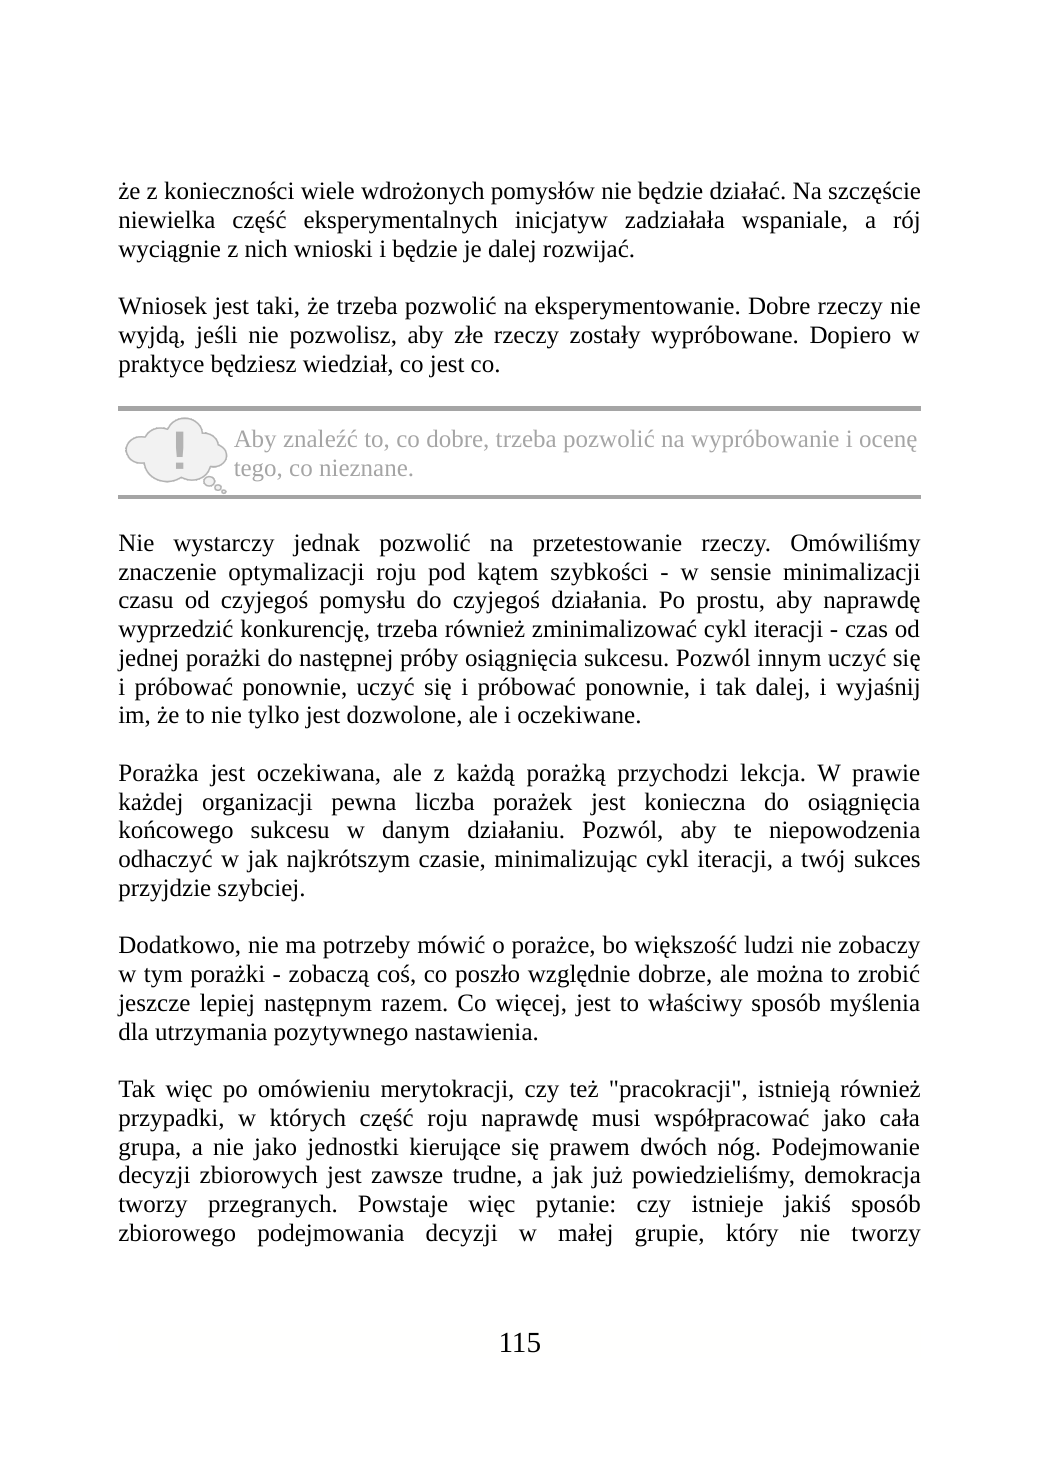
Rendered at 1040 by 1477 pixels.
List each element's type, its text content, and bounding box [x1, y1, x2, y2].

table_header [118, 411, 231, 495]
text Tak więc po omówieniu merytokracji, czy też "pracokracji", istnieją również przypadki, w których część roju naprawdę musi współpracować jako cała grupa, a nie jako jednostki kierujące się prawem dwóch nóg. Podejmowanie decyzji zbiorowych jest zawsze trudne, a jak już powiedzieliśmy, demokracja tworzy przegranych. Powstaje więc pytanie: czy istnieje jakiś sposób zbiorowego podejmowania decyzji w małej grupie, który nie tworzy [118, 1074, 921, 1247]
text Nie wystarczy jednak pozwolić na przetestowanie rzeczy. Omówiliśmy znaczenie optymalizacji roju pod kątem szybkości - w sensie minimalizacji czasu od czyjegoś pomysłu do czyjegoś działania. Po prostu, aby naprawdę wyprzedzić konkurencję, trzeba również zminimalizować cykl iteracji - czas od jednej porażki do następnej próby osiągnięcia sukcesu. Pozwól innym uczyć się i próbować ponownie, uczyć się i próbować ponownie, i tak dalej, i wyjaśnij im, że to nie tylko jest dozwolone, ale i oczekiwane. [118, 528, 921, 729]
table_header Aby znaleźć to, co dobre, trzeba pozwolić na wypróbowanie i ocenę tego, co nieznane. [231, 411, 921, 495]
picture [121, 413, 231, 499]
text że z konieczności wiele wdrożonych pomysłów nie będzie działać. Na szczęście niewielka część eksperymentalnych inicjatyw zadziałała wspaniale, a rój wyciągnie z nich wnioski i będzie je dalej rozwijać. [118, 176, 921, 263]
text Dodatkowo, nie ma potrzeby mówić o porażce, bo większość ludzi nie zobaczy w tym porażki - zobaczą coś, co poszło względnie dobrze, ale można to zrobić jeszcze lepiej następnym razem. Co więcej, jest to właściwy sposób myślenia dla utrzymania pozytywnego nastawienia. [118, 930, 921, 1045]
text Porażka jest oczekiwana, ale z każdą porażką przychodzi lekcja. W prawie każdej organizacji pewna liczba porażek jest konieczna do osiągnięcia końcowego sukcesu w danym działaniu. Pozwól, aby te niepowodzenia odhaczyć w jak najkrótszym czasie, minimalizując cykl iteracji, a twój sukces przyjdzie szybciej. [118, 758, 921, 902]
text Wniosek jest taki, że trzeba pozwolić na eksperymentowanie. Dobre rzeczy nie wyjdą, jeśli nie pozwolisz, aby złe rzeczy zostały wypróbowane. Dopiero w praktyce będziesz wiedział, co jest co. [118, 291, 921, 378]
